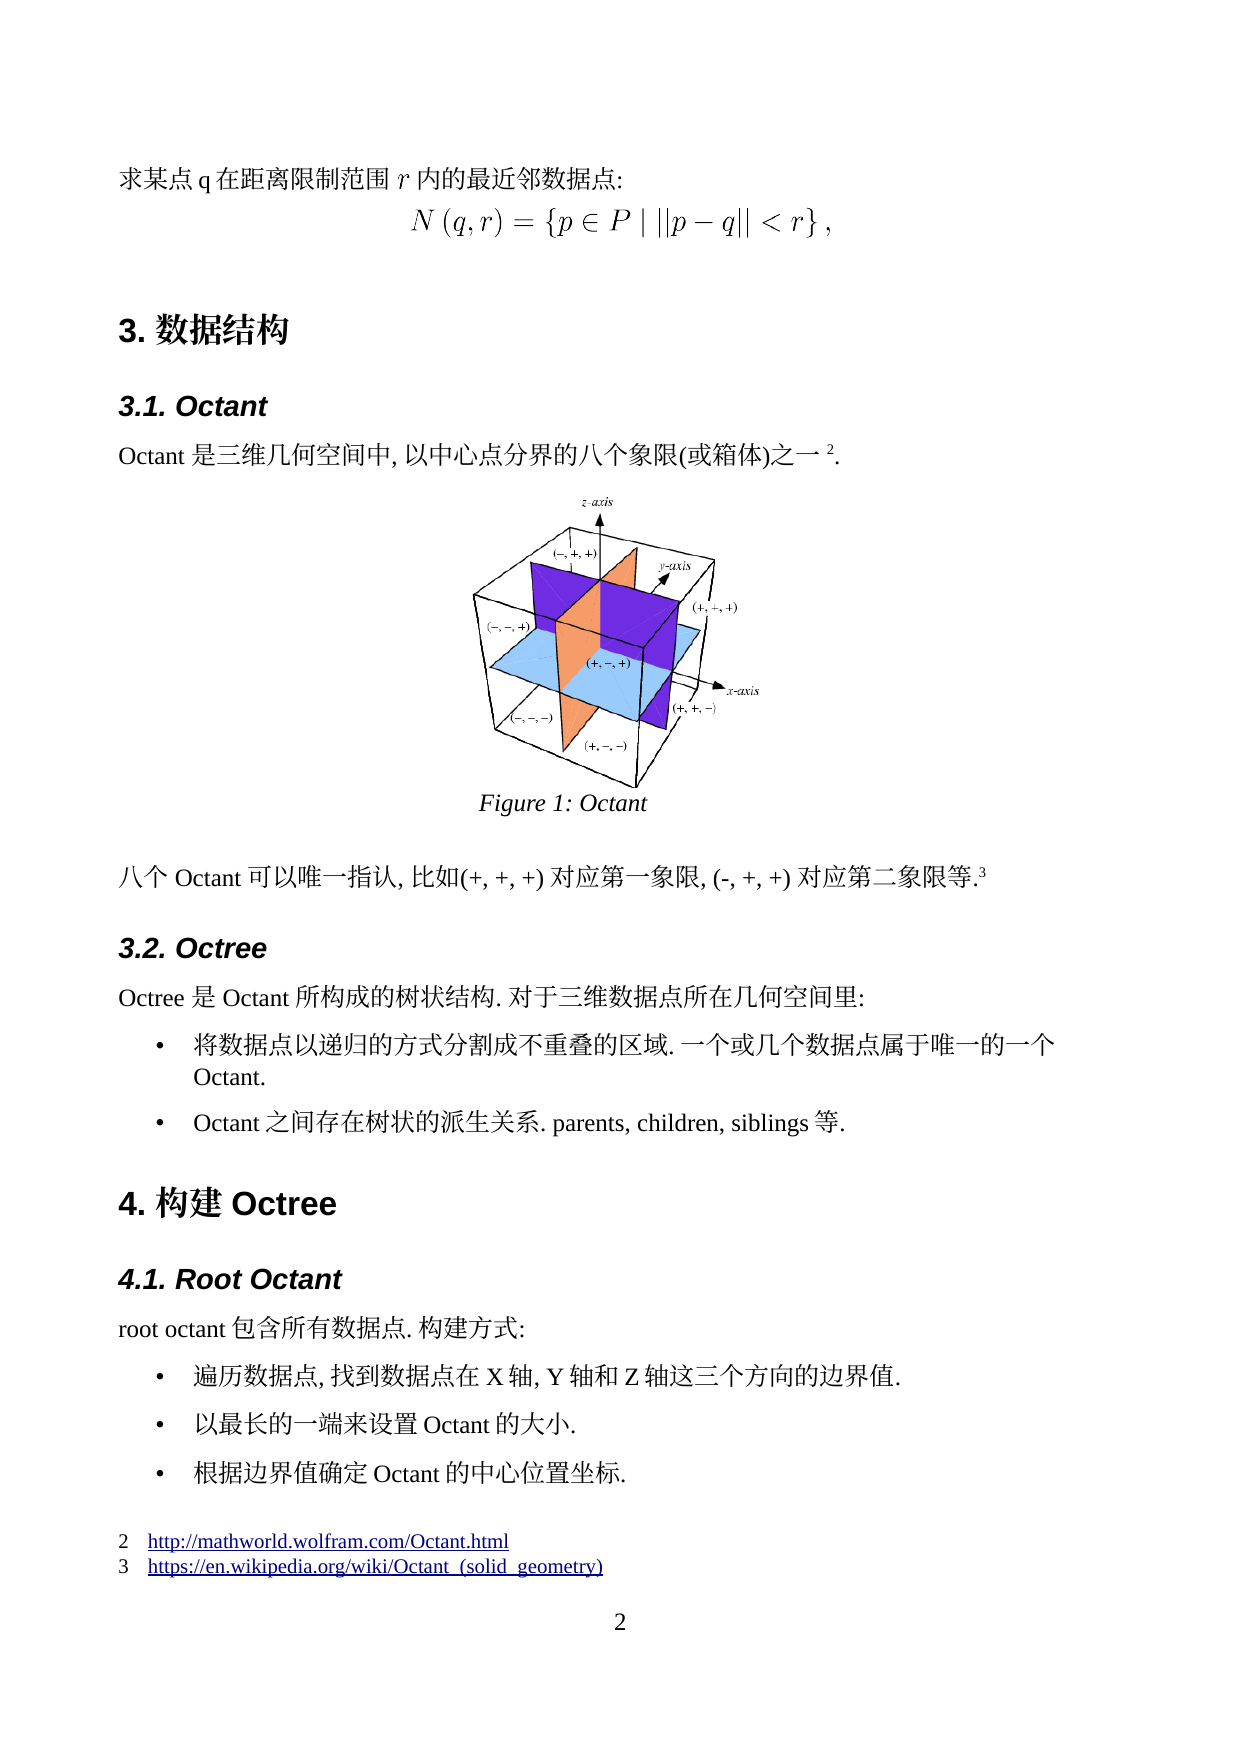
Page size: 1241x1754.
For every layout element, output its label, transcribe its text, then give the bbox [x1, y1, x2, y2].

text https://en.wikipedia.org/wiki/Octant_(solid_geometry) [118, 1553, 1122, 1578]
text Octree 是 Octant 所构成的树状结构. 对于三维数据点所在几何空间里: [118, 977, 1122, 1013]
subtitle Octree [118, 931, 1122, 965]
text 求某点q在距离限制范围 内的最近邻数据点: [118, 159, 1122, 195]
subtitle 数据结构 [118, 303, 1122, 352]
list 以最长的一端来设置Octant的大小. [156, 1405, 1122, 1441]
list Octant之间存在树状的派生关系. parents, children, siblings等. [156, 1103, 1122, 1139]
text Octant 是三维几何空间中, 以中心点分界的八个象限(或箱体)之一 . [118, 435, 1122, 471]
text http://mathworld.wolfram.com/Octant.html [118, 1529, 1122, 1553]
text Figure 1: Octant [472, 496, 768, 817]
subtitle 构建 Octree [118, 1177, 1122, 1225]
subtitle Root Octant [118, 1262, 1122, 1296]
list 根据边界值确定Octant的中心位置坐标. [156, 1454, 1122, 1489]
list 将数据点以递归的方式分割成不重叠的区域. 一个或几个数据点属于唯一的一个Octant. [156, 1026, 1122, 1091]
text 八个 Octant 可以唯一指认, 比如(+, +, +) 对应第一象限, (-, +, +) 对应第二象限等. [118, 858, 1122, 894]
text root octant包含所有数据点. 构建方式: [118, 1308, 1122, 1344]
subtitle Octant [118, 389, 1122, 423]
list 遍历数据点, 找到数据点在X轴, Y轴和Z轴这三个方向的边界值. [156, 1357, 1122, 1393]
